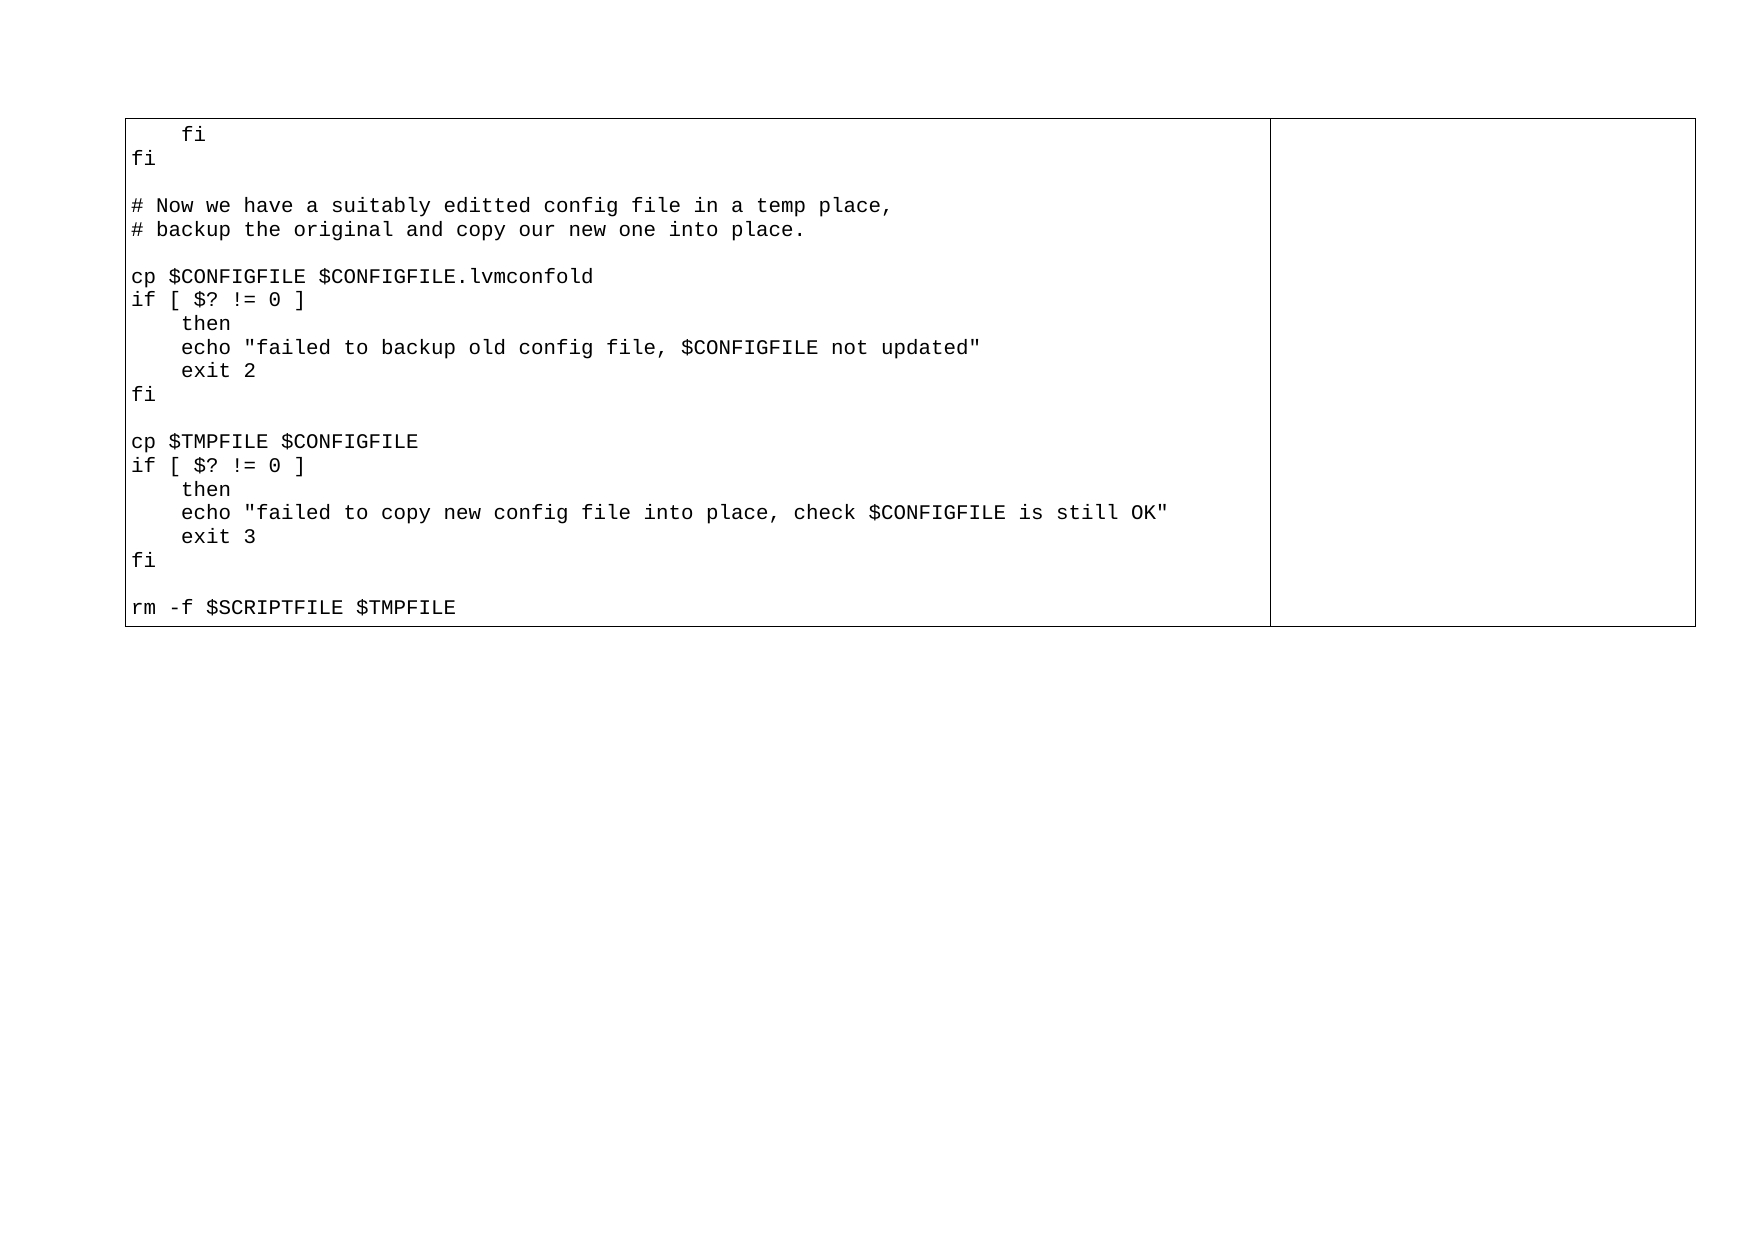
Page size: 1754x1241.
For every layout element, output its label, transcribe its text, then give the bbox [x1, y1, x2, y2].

table_cell [1271, 119, 1695, 626]
table_cell fi fi # Now we have a suitably editted config file in a temp place, # backup the original and copy our new one into place. cp $CONFIGFILE $CONFIGFILE.lvmconfold if [ $? != 0 ] then echo "failed to backup old config file, $CONFIGFILE not updated" exit 2 fi cp $TMPFILE $CONFIGFILE if [ $? != 0 ] then echo "failed to copy new config file into place, check $CONFIGFILE is still OK" exit 3 fi rm -f $SCRIPTFILE $TMPFILE [126, 119, 1270, 626]
